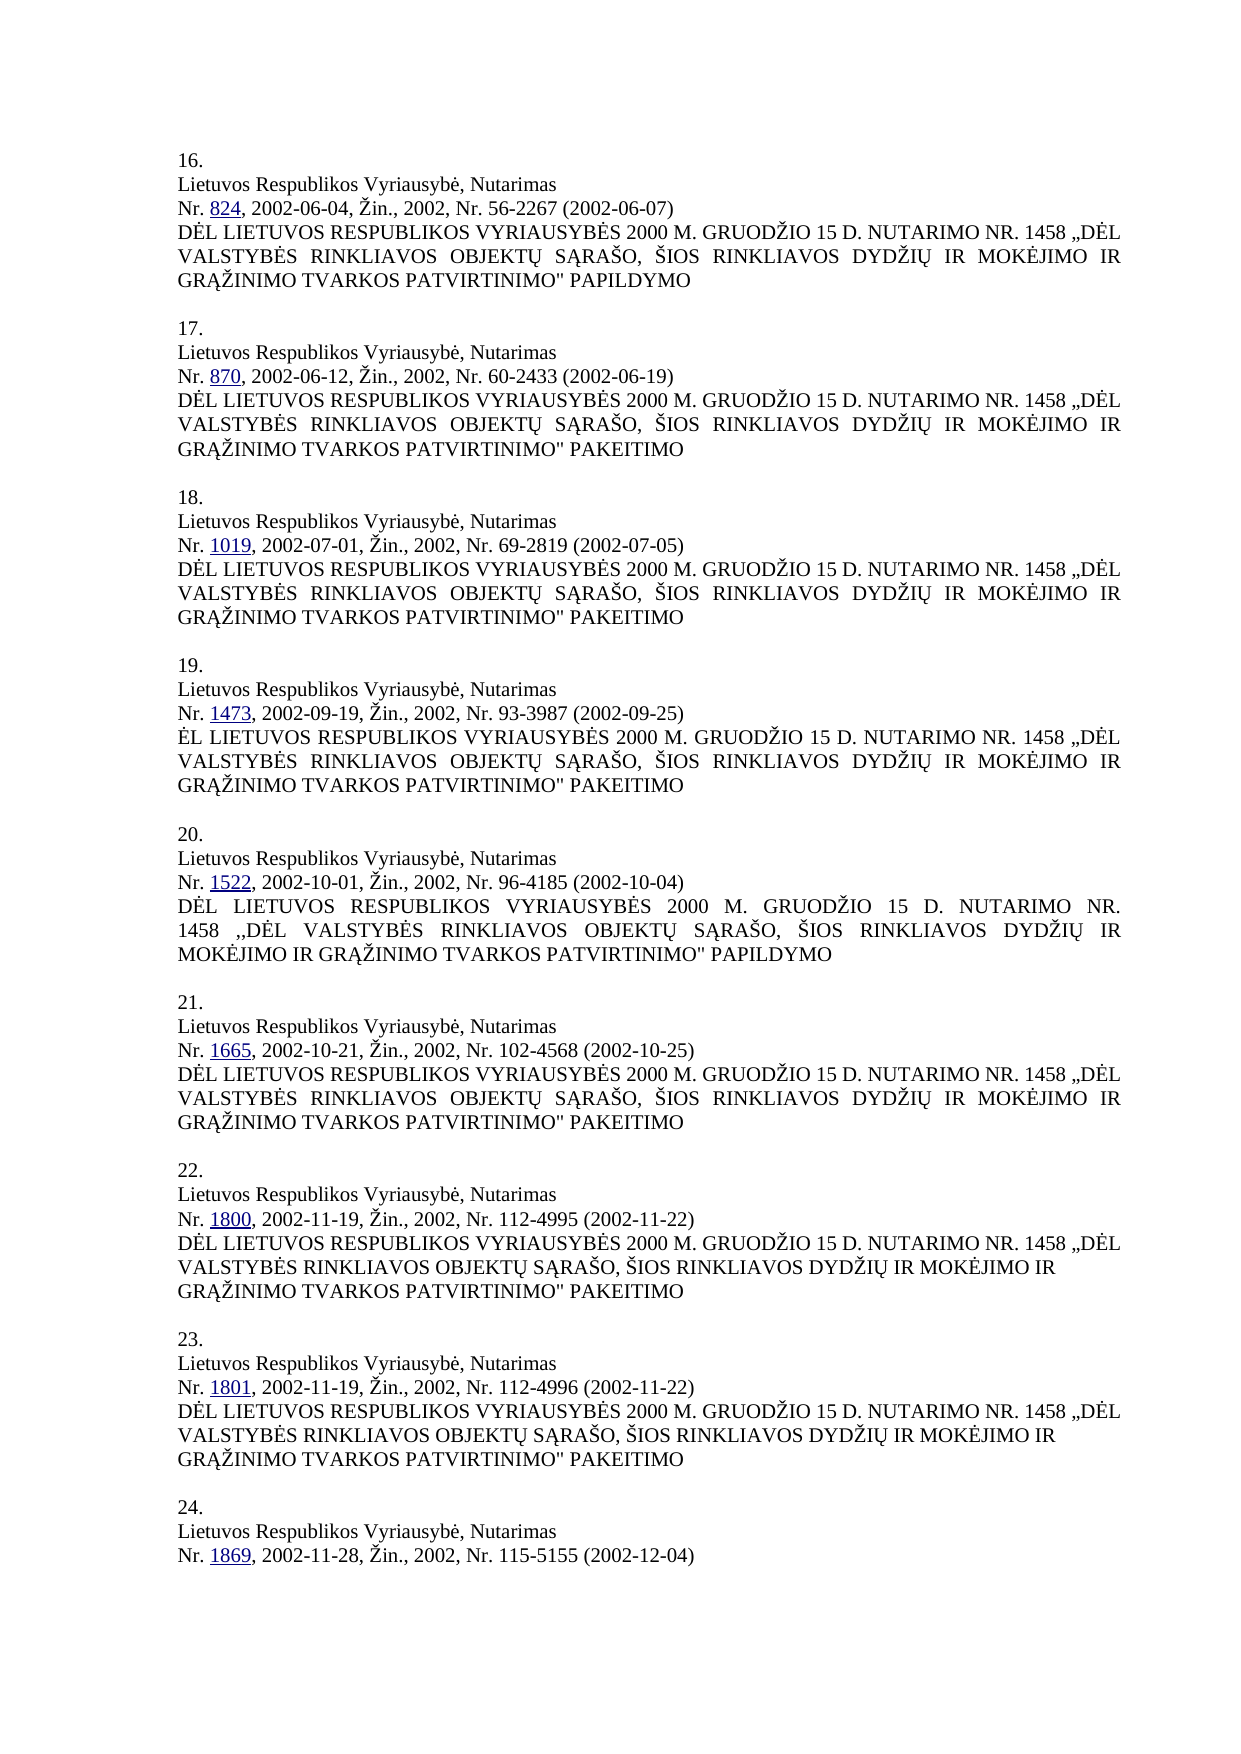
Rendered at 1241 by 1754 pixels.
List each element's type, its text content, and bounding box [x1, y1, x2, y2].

text Nr. 1801, 2002-11-19, Žin., 2002, Nr. 112-4996 (2002-11-22) [177, 1375, 1122, 1399]
text 21. [177, 990, 1122, 1014]
text Nr. 1869, 2002-11-28, Žin., 2002, Nr. 115-5155 (2002-12-04) [177, 1543, 1122, 1567]
text Lietuvos Respublikos Vyriausybė, Nutarimas [177, 1014, 1122, 1038]
text Nr. 1522, 2002-10-01, Žin., 2002, Nr. 96-4185 (2002-10-04) [177, 869, 1122, 894]
text Lietuvos Respublikos Vyriausybė, Nutarimas [177, 846, 1122, 869]
text DĖL LIETUVOS RESPUBLIKOS VYRIAUSYBĖS 2000 M. GRUODŽIO 15 D. NUTARIMO NR. 1458 „DĖL VALSTYBĖS RINKLIAVOS OBJEKTŲ SĄRAŠO, ŠIOS RINKLIAVOS DYDŽIŲ IR MOKĖJIMO IR GRĄŽINIMO TVARKOS PATVIRTINIMO" PAKEITIMO [177, 557, 1122, 629]
text Lietuvos Respublikos Vyriausybė, Nutarimas [177, 677, 1122, 701]
text 24. [177, 1495, 1122, 1519]
text Lietuvos Respublikos Vyriausybė, Nutarimas [177, 1182, 1122, 1206]
text DĖL LIETUVOS RESPUBLIKOS VYRIAUSYBĖS 2000 M. GRUODŽIO 15 D. NUTARIMO NR. 1458 „DĖL VALSTYBĖS RINKLIAVOS OBJEKTŲ SĄRAŠO, ŠIOS RINKLIAVOS DYDŽIŲ IR MOKĖJIMO IR GRĄŽINIMO TVARKOS PATVIRTINIMO" PAKEITIMO [177, 388, 1122, 461]
text Nr. 1800, 2002-11-19, Žin., 2002, Nr. 112-4995 (2002-11-22) [177, 1206, 1122, 1231]
text Lietuvos Respublikos Vyriausybė, Nutarimas [177, 172, 1122, 196]
text DĖL LIETUVOS RESPUBLIKOS VYRIAUSYBĖS 2000 M. GRUODŽIO 15 D. NUTARIMO NR. 1458 „DĖL VALSTYBĖS RINKLIAVOS OBJEKTŲ SĄRAŠO, ŠIOS RINKLIAVOS DYDŽIŲ IR MOKĖJIMO IR GRĄŽINIMO TVARKOS PATVIRTINIMO" PAKEITIMO [177, 1399, 1122, 1471]
text Nr. 1665, 2002-10-21, Žin., 2002, Nr. 102-4568 (2002-10-25) [177, 1038, 1122, 1062]
text Lietuvos Respublikos Vyriausybė, Nutarimas [177, 509, 1122, 533]
text Nr. 1473, 2002-09-19, Žin., 2002, Nr. 93-3987 (2002-09-25) [177, 701, 1122, 725]
text Lietuvos Respublikos Vyriausybė, Nutarimas [177, 1519, 1122, 1543]
text DĖL LIETUVOS RESPUBLIKOS VYRIAUSYBĖS 2000 M. GRUODŽIO 15 D. NUTARIMO NR. 1458 „DĖL VALSTYBĖS RINKLIAVOS OBJEKTŲ SĄRAŠO, ŠIOS RINKLIAVOS DYDŽIŲ IR MOKĖJIMO IR GRĄŽINIMO TVARKOS PATVIRTINIMO" PAPILDYMO [177, 220, 1122, 292]
text Lietuvos Respublikos Vyriausybė, Nutarimas [177, 1351, 1122, 1375]
text 19. [177, 653, 1122, 677]
text Lietuvos Respublikos Vyriausybė, Nutarimas [177, 340, 1122, 364]
text Nr. 824, 2002-06-04, Žin., 2002, Nr. 56-2267 (2002-06-07) [177, 196, 1122, 220]
text Nr. 870, 2002-06-12, Žin., 2002, Nr. 60-2433 (2002-06-19) [177, 364, 1122, 388]
text 20. [177, 821, 1122, 846]
text Nr. 1019, 2002-07-01, Žin., 2002, Nr. 69-2819 (2002-07-05) [177, 533, 1122, 557]
text DĖL LIETUVOS RESPUBLIKOS VYRIAUSYBĖS 2000 M. GRUODŽIO 15 D. NUTARIMO NR. 1458 „DĖL VALSTYBĖS RINKLIAVOS OBJEKTŲ SĄRAŠO, ŠIOS RINKLIAVOS DYDŽIŲ IR MOKĖJIMO IR GRĄŽINIMO TVARKOS PATVIRTINIMO" PAKEITIMO [177, 1231, 1122, 1303]
text DĖL LIETUVOS RESPUBLIKOS VYRIAUSYBĖS 2000 M. GRUODŽIO 15 D. NUTARIMO NR. 1458 „DĖL VALSTYBĖS RINKLIAVOS OBJEKTŲ SĄRAŠO, ŠIOS RINKLIAVOS DYDŽIŲ IR MOKĖJIMO IR GRĄŽINIMO TVARKOS PATVIRTINIMO" PAKEITIMO [177, 1062, 1122, 1134]
text 22. [177, 1158, 1122, 1182]
text 17. [177, 316, 1122, 340]
text 23. [177, 1327, 1122, 1351]
text DĖL LIETUVOS RESPUBLIKOS VYRIAUSYBĖS 2000 M. GRUODŽIO 15 D. NUTARIMO NR. 1458 ,,DĖL VALSTYBĖS RINKLIAVOS OBJEKTŲ SĄRAŠO, ŠIOS RINKLIAVOS DYDŽIŲ IR MOKĖJIMO IR GRĄŽINIMO TVARKOS PATVIRTINIMO" PAPILDYMO [177, 894, 1122, 966]
text ĖL LIETUVOS RESPUBLIKOS VYRIAUSYBĖS 2000 M. GRUODŽIO 15 D. NUTARIMO NR. 1458 „DĖL VALSTYBĖS RINKLIAVOS OBJEKTŲ SĄRAŠO, ŠIOS RINKLIAVOS DYDŽIŲ IR MOKĖJIMO IR GRĄŽINIMO TVARKOS PATVIRTINIMO" PAKEITIMO [177, 725, 1122, 797]
text 16. [177, 148, 1122, 172]
text 18. [177, 484, 1122, 509]
